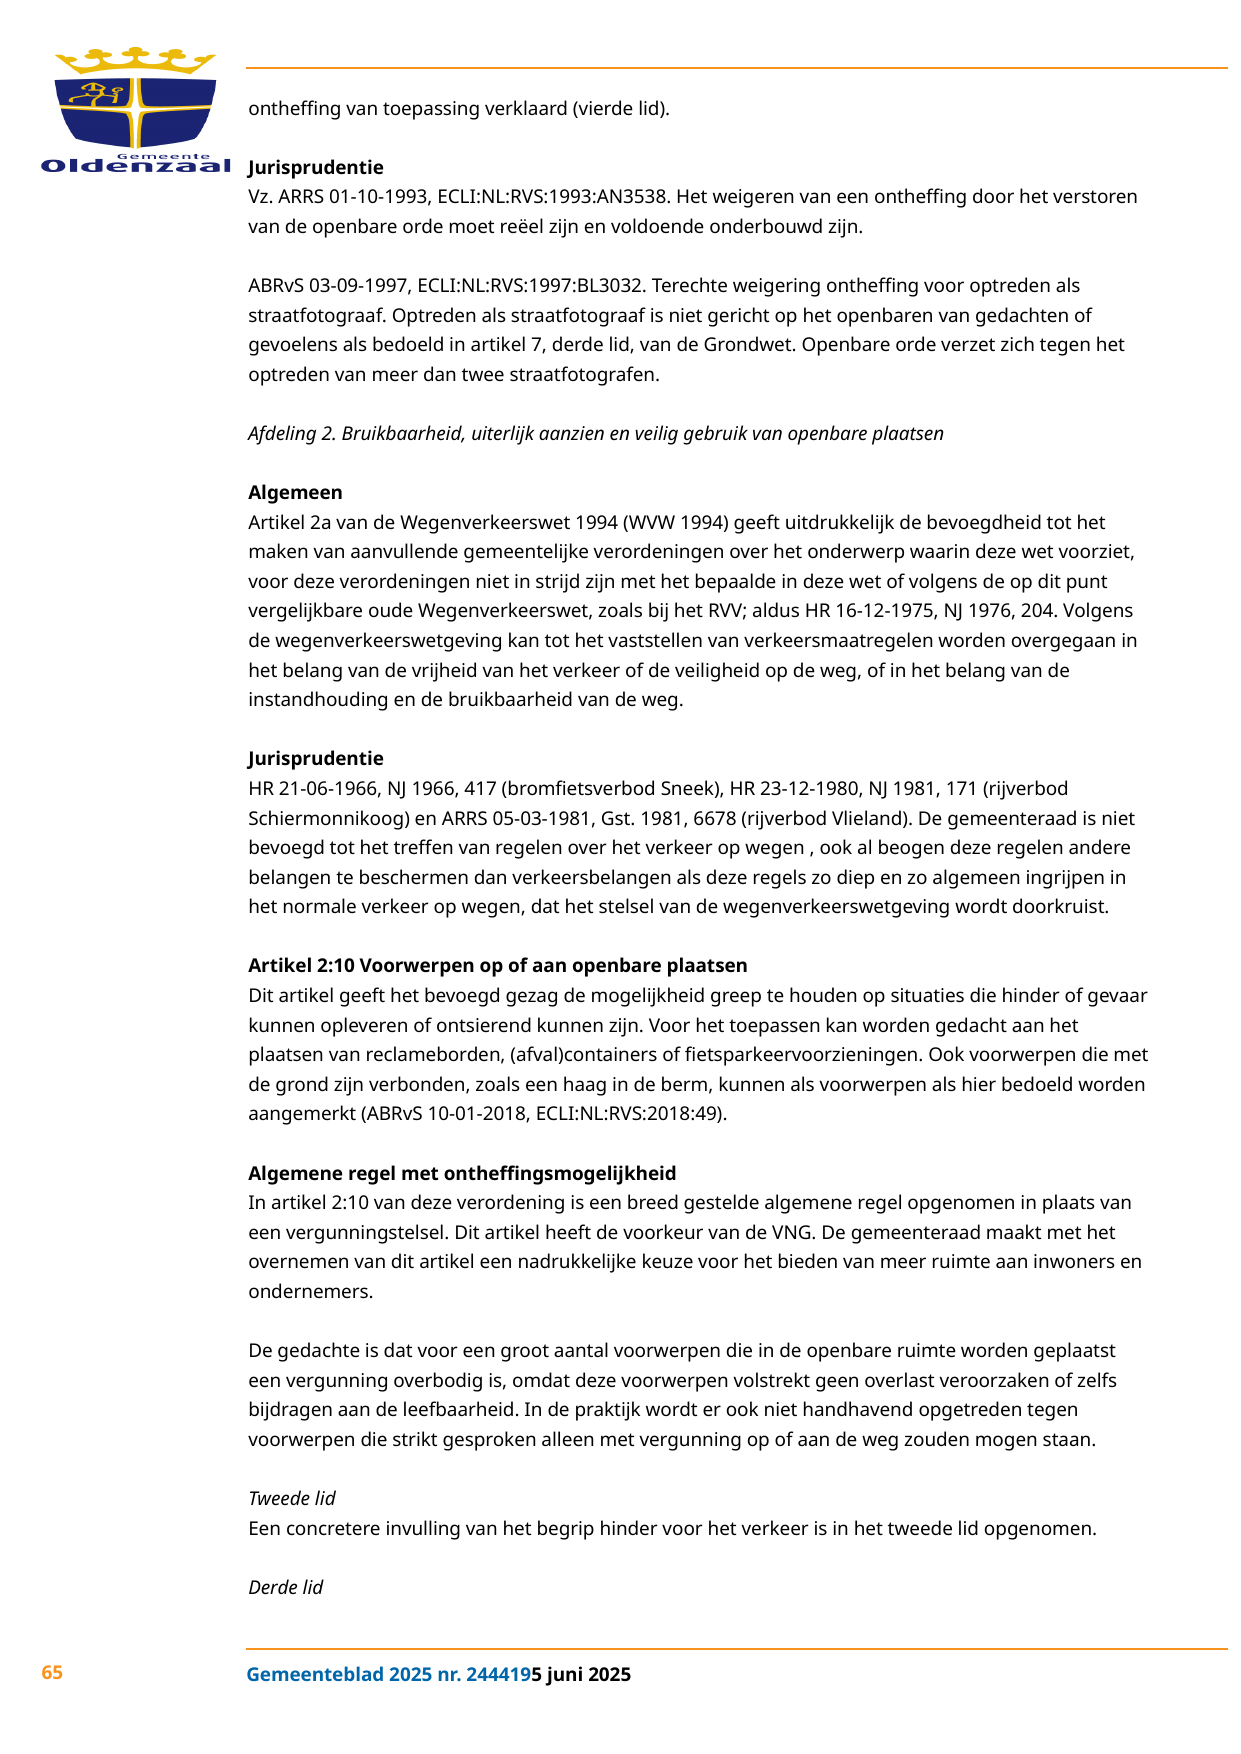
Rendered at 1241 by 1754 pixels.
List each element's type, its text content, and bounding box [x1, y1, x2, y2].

text In artikel 2:10 van deze verordening is een breed gestelde algemene regel opgenomen in plaats van een vergunningstelsel. Dit artikel heeft de voorkeur van de VNG. De gemeenteraad maakt met het overnemen van dit artikel een nadrukkelijke keuze voor het bieden van meer ruimte aan inwoners en ondernemers. [248, 1189, 1152, 1304]
text Jurisprudentie [248, 746, 1152, 771]
text ontheffing van toepassing verklaard (vierde lid). [248, 95, 1152, 121]
text Tweede lid [248, 1485, 1152, 1511]
text HR 21-06-1966, NJ 1966, 417 (bromfietsverbod Sneek), HR 23-12-1980, NJ 1981, 171 (rijverbod Schiermonnikoog) en ARRS 05-03-1981, Gst. 1981, 6678 (rijverbod Vlieland). De gemeenteraad is niet bevoegd tot het treffen van regelen over het verkeer op wegen , ook al beogen deze regelen andere belangen te beschermen dan verkeersbelangen als deze regels zo diep en zo algemeen ingrijpen in het normale verkeer op wegen, dat het stelsel van de wegenverkeerswetgeving wordt doorkruist. [248, 775, 1152, 919]
text De gedachte is dat voor een groot aantal voorwerpen die in de openbare ruimte worden geplaatst een vergunning overbodig is, omdat deze voorwerpen volstrekt geen overlast veroorzaken of zelfs bijdragen aan de leefbaarheid. In de praktijk wordt er ook niet handhavend opgetreden tegen voorwerpen die strikt gesproken alleen met vergunning op of aan de weg zouden mogen staan. [248, 1337, 1152, 1452]
text Algemene regel met ontheffingsmogelijkheid [248, 1160, 1152, 1186]
text Algemeen [248, 479, 1152, 505]
text Artikel 2:10 Voorwerpen op of aan openbare plaatsen [248, 953, 1152, 978]
text ABRvS 03-09-1997, ECLI:NL:RVS:1997:BL3032. Terechte weigering ontheffing voor optreden als straatfotograaf. Optreden als straatfotograaf is niet gericht op het openbaren van gedachten of gevoelens als bedoeld in artikel 7, derde lid, van de Grondwet. Openbare orde verzet zich tegen het optreden van meer dan twee straatfotografen. [248, 272, 1152, 387]
text Een concretere invulling van het begrip hinder voor het verkeer is in het tweede lid opgenomen. [248, 1515, 1152, 1541]
text Dit artikel geeft het bevoegd gezag de mogelijkheid greep te houden op situaties die hinder of gevaar kunnen opleveren of ontsierend kunnen zijn. Voor het toepassen kan worden gedacht aan het plaatsen van reclameborden, (afval)containers of fietsparkeervoorzieningen. Ook voorwerpen die met de grond zijn verbonden, zoals een haag in de berm, kunnen als voorwerpen als hier bedoeld worden aangemerkt (ABRvS 10-01-2018, ECLI:NL:RVS:2018:49). [248, 982, 1152, 1126]
text Afdeling 2. Bruikbaarheid, uiterlijk aanzien en veilig gebruik van openbare plaatsen [248, 420, 1152, 446]
text Derde lid [248, 1574, 1152, 1600]
text Artikel 2a van de Wegenverkeerswet 1994 (WVW 1994) geeft uitdrukkelijk de bevoegdheid tot het maken van aanvullende gemeentelijke verordeningen over het onderwerp waarin deze wet voorziet, voor deze verordeningen niet in strijd zijn met het bepaalde in deze wet of volgens de op dit punt vergelijkbare oude Wegenverkeerswet, zoals bij het RVV; aldus HR 16-12-1975, NJ 1976, 204. Volgens de wegenverkeerswetgeving kan tot het vaststellen van verkeersmaatregelen worden overgegaan in het belang van de vrijheid van het verkeer of de veiligheid op de weg, of in het belang van de instandhouding en de bruikbaarheid van de weg. [248, 509, 1152, 712]
text Vz. ARRS 01-10-1993, ECLI:NL:RVS:1993:AN3538. Het weigeren van een ontheffing door het verstoren van de openbare orde moet reëel zijn en voldoende onderbouwd zijn. [248, 183, 1152, 239]
text Jurisprudentie [248, 154, 1152, 180]
picture [41, 47, 231, 172]
